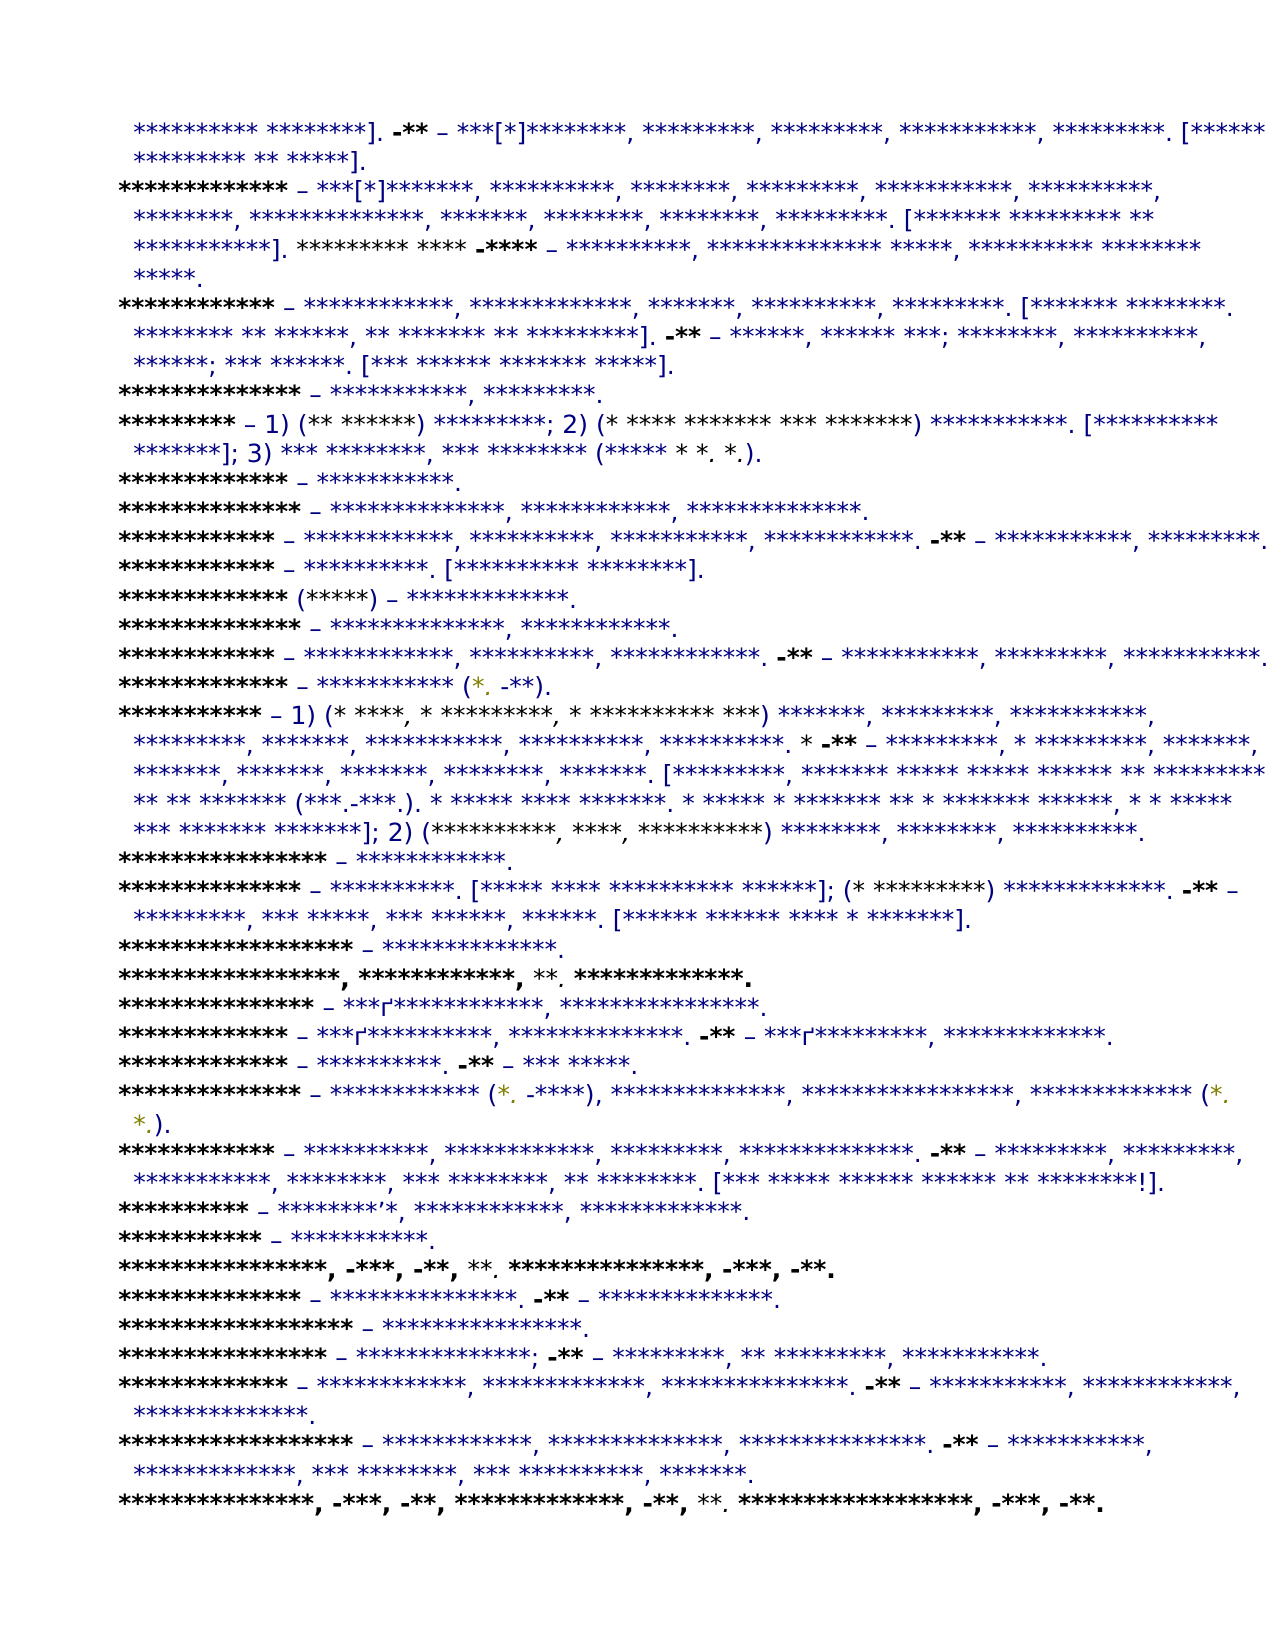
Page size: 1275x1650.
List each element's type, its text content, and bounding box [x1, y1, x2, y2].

text ************* (*****) – *************. [118, 585, 1275, 614]
text ****************, -***, -**, **. ***************, -***, -**. [118, 1256, 1275, 1285]
text *****************, ************, **. *************. [118, 964, 1275, 993]
text ********** ********]. -** – ***[*]********, *********, *********, ***********, *********. [****** ********* ** *****]. [118, 118, 1275, 176]
text ************** – **************, ************, **************. [118, 497, 1275, 526]
text *********** – ***********. [118, 1226, 1275, 1256]
text ************ – **********, ************, *********, **************. -** – *********, *********, ***********, ********, *** ********, ** ********. [*** ***** ****** ****** ** ********!]. [118, 1139, 1275, 1197]
text *********** – 1) (* ****, * *********, * ********** ***) *******, *********, ***********, *********, *******, ***********, **********, **********. * -** – *********, * *********, *******, *******, *******, *******, ********, *******. [*********, ******* ***** ***** ****** ** ********* ** ** ******* (***.-***.). * ***** **** *******. * ***** * ******* ** * ******* ******, * * ***** *** ******* *******]; 2) (**********, ****, **********) ********, ********, **********. [118, 701, 1275, 847]
text ************* – ***ґ**********, **************. -** – ***ґ*********, *************. [118, 1022, 1275, 1051]
text **************** – ************. [118, 847, 1275, 876]
text ************ – ************, **********, ************. -** – ***********, *********, ***********. [118, 643, 1275, 672]
text ************ – ************, **********, ***********, ************. -** – ***********, *********. [118, 526, 1275, 556]
text **************** – **************; -** – *********, ** *********, ***********. [118, 1343, 1275, 1372]
text ************** – **************, ************. [118, 614, 1275, 643]
text ************** – ************ (*. -****), **************, *****************, ************* (*. *.). [118, 1081, 1275, 1139]
text ****************** – **************. [118, 935, 1275, 964]
text ************* – **********. -** – *** *****. [118, 1051, 1275, 1081]
text ************* – ***[*]*******, **********, ********, *********, ***********, **********, ********, **************, *******, ********, ********, *********. [******* ********* ** ***********]. ********* **** -**** – **********, ************** *****, ********** ******** *****. [118, 176, 1275, 293]
text ************** – ***************. -** – **************. [118, 1285, 1275, 1314]
text ********* – 1) (** ******) *********; 2) (* **** ******* *** *******) ***********. [********** *******]; 3) *** ********, *** ******** (***** * *. *.). [118, 410, 1275, 468]
text ********** – ********’*, ************, *************. [118, 1197, 1275, 1226]
text *************** – ***ґ************, ****************. [118, 993, 1275, 1022]
text ************ – ************, *************, *******, **********, *********. [******* ********. ******** ** ******, ** ******* ** *********]. -** – ******, ****** ***; ********, **********, ******; *** ******. [*** ****** ******* *****]. [118, 293, 1275, 381]
text ************* – ***********. [118, 468, 1275, 497]
text ************* – ************, *************, ***************. -** – ***********, ************, **************. [118, 1372, 1275, 1431]
text ************** – ***********, *********. [118, 381, 1275, 410]
text ************* – *********** (*. -**). [118, 672, 1275, 701]
text ****************** – ************, **************, ***************. -** – ***********, *************, *** ********, *** **********, *******. [118, 1431, 1275, 1489]
text ***************, -***, -**, *************, -**, **. ******************, -***, -**. [118, 1489, 1275, 1518]
text ************ – **********. [********** ********]. [118, 556, 1275, 585]
text ****************** – ****************. [118, 1314, 1275, 1343]
text ************** – **********. [***** **** ********** ******]; (* *********) *************. -** – *********, *** *****, *** ******, ******. [****** ****** **** * *******]. [118, 876, 1275, 935]
